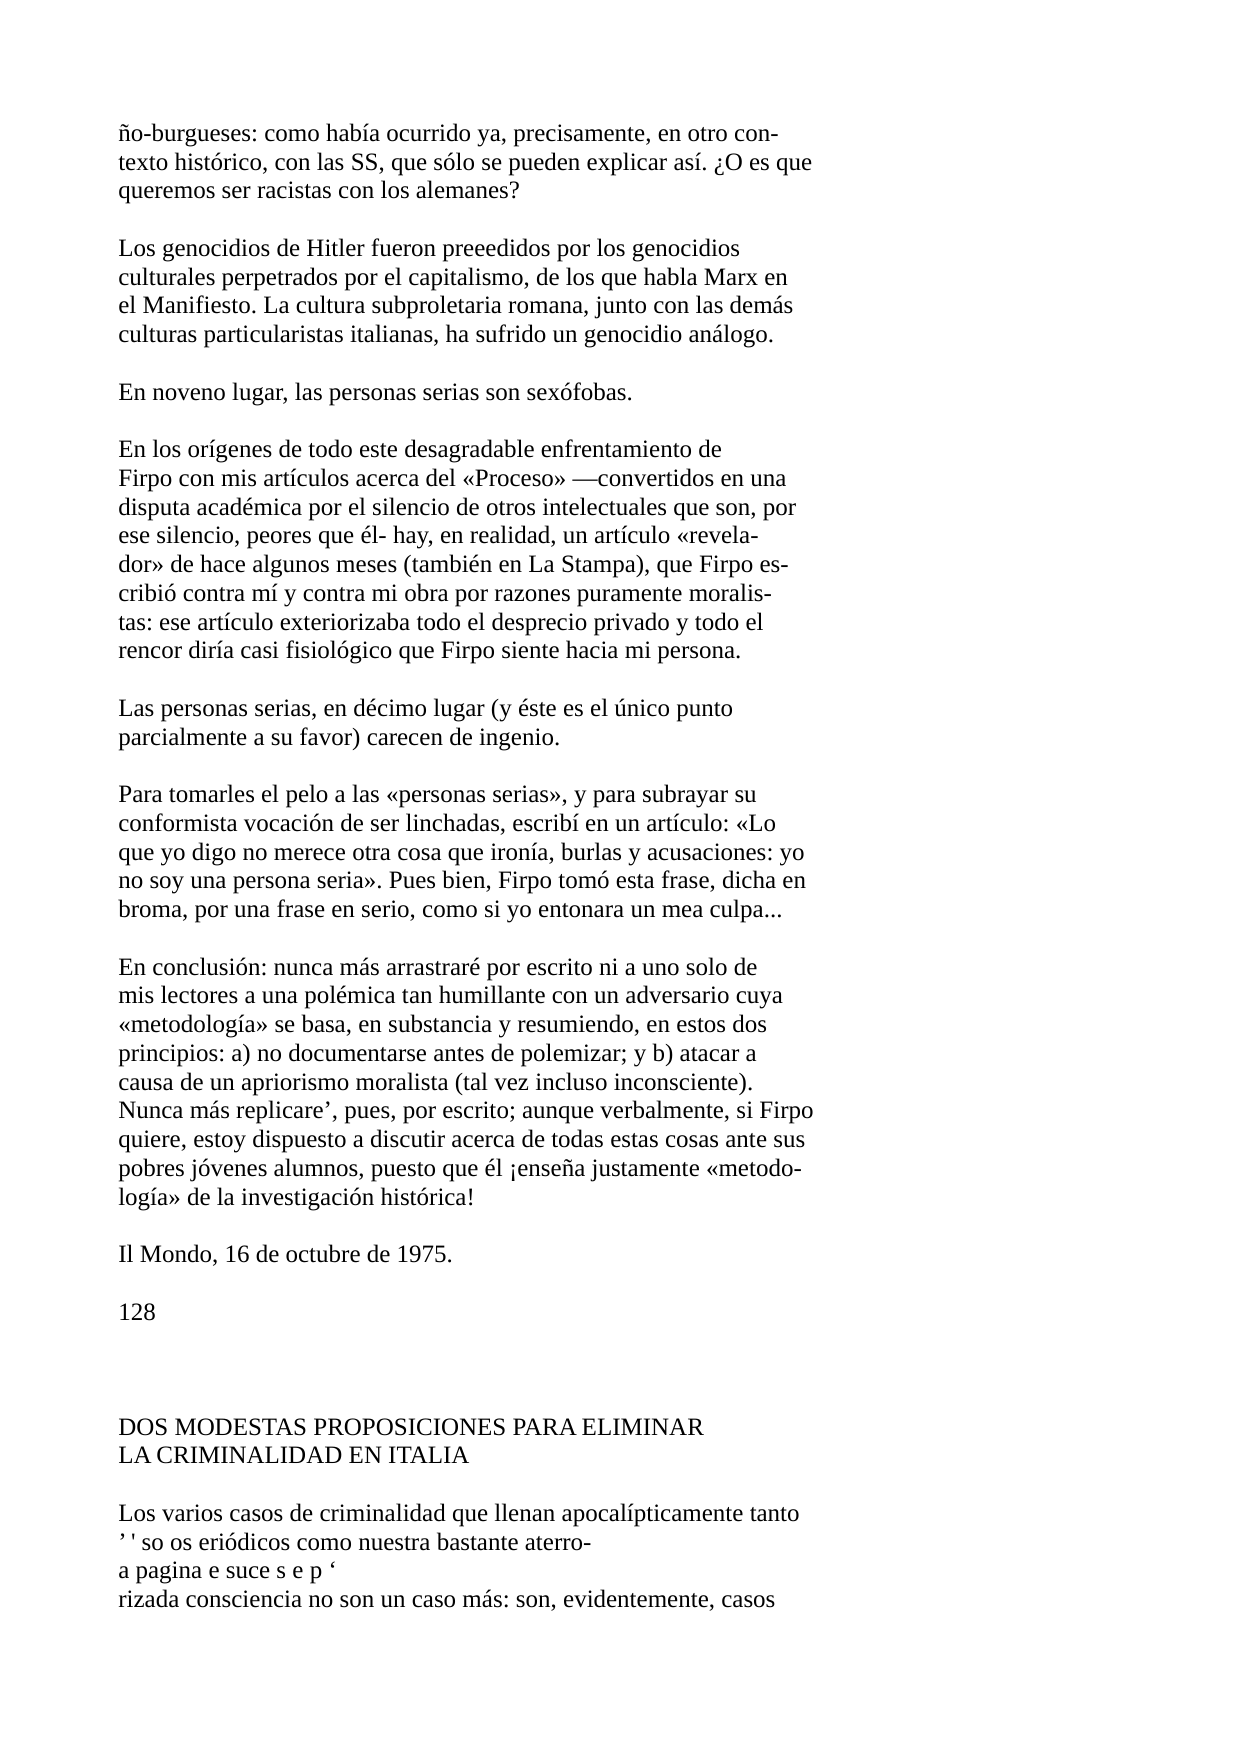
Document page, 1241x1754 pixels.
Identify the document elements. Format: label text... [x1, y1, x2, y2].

text dor» de hace algunos meses (también en La Stampa), que Firpo es- [118, 549, 1122, 578]
text rizada consciencia no son un caso más: son, evidentemente, casos [118, 1584, 1122, 1613]
text texto histórico, con las SS, que sólo se pueden explicar así. ¿O es que [118, 147, 1122, 176]
text ese silencio, peores que él- hay, en realidad, un artículo «revela- [118, 521, 1122, 549]
text Firpo con mis artículos acerca del «Proceso» —convertidos en una [118, 463, 1122, 492]
text conformista vocación de ser linchadas, escribí en un artículo: «Lo [118, 808, 1122, 837]
text cribió contra mí y contra mi obra por razones puramente moralis- [118, 578, 1122, 607]
text En noveno lugar, las personas serias son sexófobas. [118, 377, 1122, 406]
text pobres jóvenes alumnos, puesto que él ¡enseña justamente «metodo- [118, 1153, 1122, 1182]
text En los orígenes de todo este desagradable enfrentamiento de [118, 434, 1122, 463]
text el Manifiesto. La cultura subproletaria romana, junto con las demás [118, 291, 1122, 319]
text ’ ' so os eriódicos como nuestra bastante aterro- [118, 1527, 1122, 1556]
text ño-burgueses: como había ocurrido ya, precisamente, en otro con- [118, 118, 1122, 147]
text Los varios casos de criminalidad que llenan apocalípticamente tanto [118, 1498, 1122, 1527]
text rencor diría casi fisiológico que Firpo siente hacia mi persona. [118, 636, 1122, 664]
text Il Mondo, 16 de octubre de 1975. [118, 1239, 1122, 1268]
text En conclusión: nunca más arrastraré por escrito ni a uno solo de [118, 952, 1122, 981]
text DOS MODESTAS PROPOSICIONES PARA ELIMINAR [118, 1412, 1122, 1441]
text Nunca más replicare’, pues, por escrito; aunque verbalmente, si Firpo [118, 1096, 1122, 1124]
text tas: ese artículo exteriorizaba todo el desprecio privado y todo el [118, 607, 1122, 636]
text culturas particularistas italianas, ha sufrido un genocidio análogo. [118, 319, 1122, 348]
text que yo digo no merece otra cosa que ironía, burlas y acusaciones: yo [118, 837, 1122, 866]
text no soy una persona seria». Pues bien, Firpo tomó esta frase, dicha en [118, 866, 1122, 894]
text principios: a) no documentarse antes de polemizar; y b) atacar a [118, 1038, 1122, 1067]
text 128 [118, 1297, 1122, 1326]
text Los genocidios de Hitler fueron preeedidos por los genocidios [118, 233, 1122, 262]
text Las personas serias, en décimo lugar (y éste es el único punto [118, 693, 1122, 722]
text broma, por una frase en serio, como si yo entonara un mea culpa... [118, 894, 1122, 923]
text causa de un apriorismo moralista (tal vez incluso inconsciente). [118, 1067, 1122, 1096]
text queremos ser racistas con los alemanes? [118, 176, 1122, 204]
text disputa académica por el silencio de otros intelectuales que son, por [118, 492, 1122, 521]
text mis lectores a una polémica tan humillante con un adversario cuya [118, 981, 1122, 1009]
text parcialmente a su favor) carecen de ingenio. [118, 722, 1122, 751]
text Para tomarles el pelo a las «personas serias», y para subrayar su [118, 779, 1122, 808]
text «metodología» se basa, en substancia y resumiendo, en estos dos [118, 1009, 1122, 1038]
text LA CRIMINALIDAD EN ITALIA [118, 1441, 1122, 1469]
text logía» de la investigación histórica! [118, 1182, 1122, 1211]
text quiere, estoy dispuesto a discutir acerca de todas estas cosas ante sus [118, 1124, 1122, 1153]
text culturales perpetrados por el capitalismo, de los que habla Marx en [118, 262, 1122, 291]
text a pagina e suce s e p ‘ [118, 1556, 1122, 1584]
